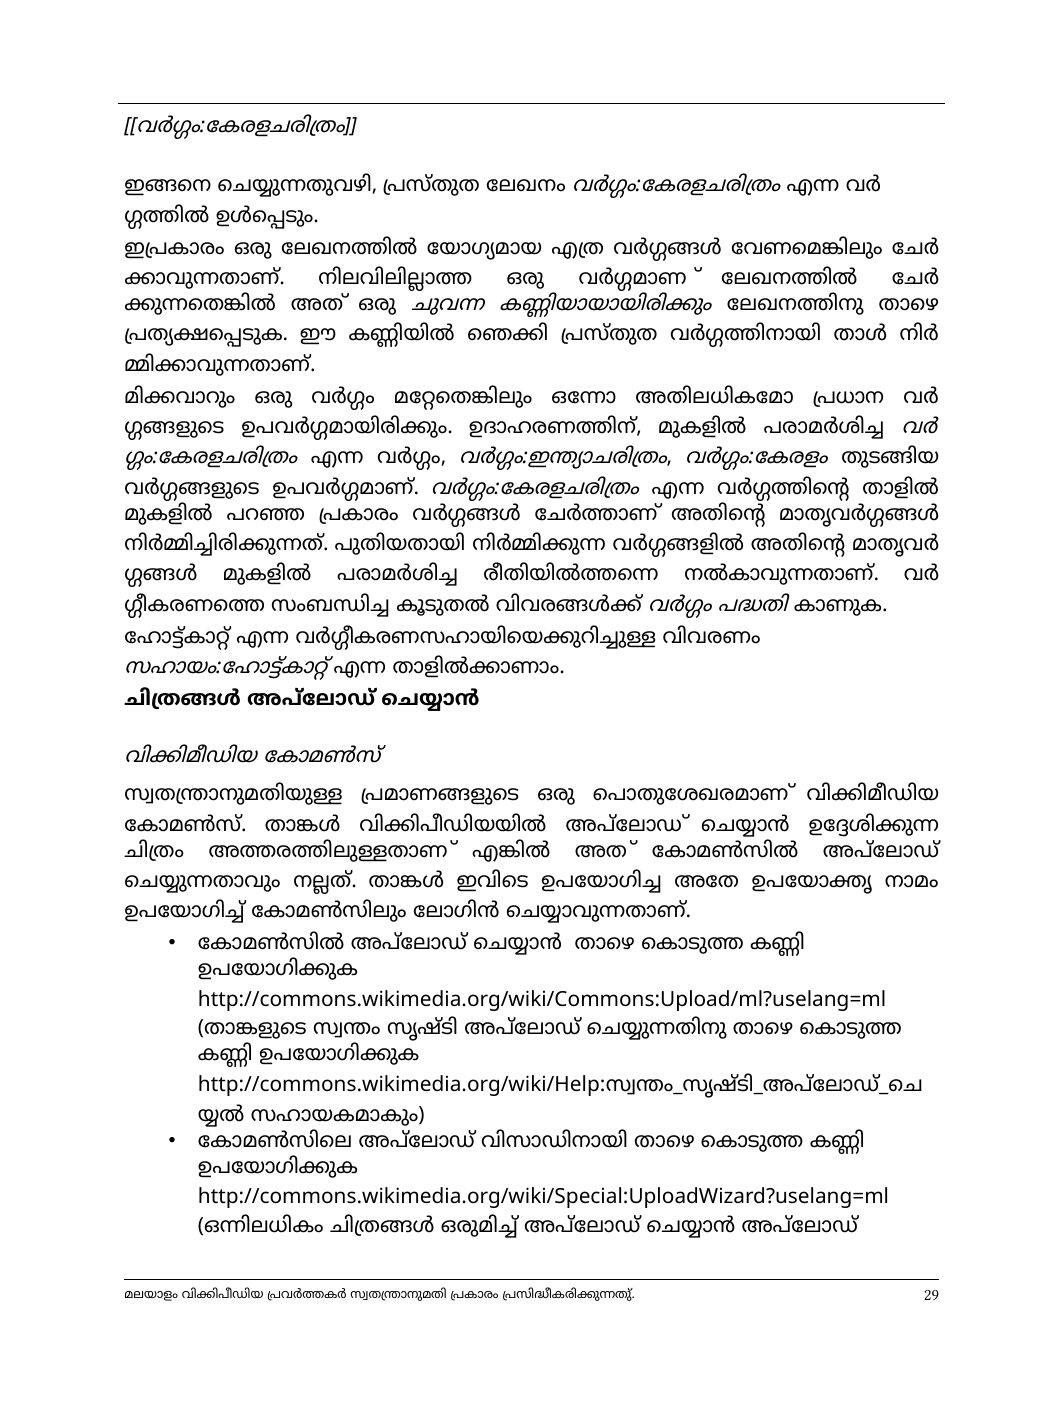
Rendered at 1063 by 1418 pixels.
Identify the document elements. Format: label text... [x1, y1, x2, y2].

text ഇപ്രകാരം ഒരു ലേഖനത്തില്‍ യോഗ്യമായ എത്ര വര്‍ഗ്ഗങ്ങള്‍ വേണമെങ്കിലും ചേര്‍ക്കാവുന്നതാണ്. നിലവിലില്ലാത്ത ഒരു വര്‍ഗ്ഗമാണ്‌ ലേഖനത്തില്‍ ചേര്‍ക്കുന്നതെങ്കില്‍ അത് ഒരു ചുവന്ന കണ്ണിയായായിരിക്കും ലേഖനത്തിനു താഴെ പ്രത്യക്ഷപ്പെടുക. ഈ കണ്ണിയില്‍ ഞെക്കി പ്രസ്തുത വര്‍ഗ്ഗത്തിനായി താള്‍ നിര്‍മ്മിക്കാവുന്നതാണ്. [124, 236, 939, 379]
subtitle വിക്കിമീഡിയ കോമണ്‍സ് [124, 744, 939, 770]
text സ്വതന്ത്രാനുമതിയുള്ള പ്രമാണങ്ങളുടെ ഒരു പൊതുശേഖരമാണ് വിക്കിമീഡിയ കോമണ്‍സ്. താങ്കള്‍ വിക്കിപീഡിയയില്‍ അപ്‌ലോഡ് ചെയ്യാന്‍ ഉദ്ദേശിക്കുന്ന ചിത്രം അത്തരത്തിലുള്ളതാണ് എങ്കില്‍ അത് കോമണ്‍സില്‍ അപ്‌ലോഡ് ചെയ്യുന്നതാവും നല്ലത്. താങ്കള്‍ ഇവിടെ ഉപയോഗിച്ച അതേ ഉപയോക്തൃ നാമം ഉപയോഗിച്ച് കോമണ്‍സിലും ലോഗിന്‍ ചെയ്യാവുന്നതാണ്. [124, 783, 939, 926]
list കോമണ്‍സില്‍ അപ്‌ലോഡ് ചെയ്യാന്‍ താഴെ കൊടുത്ത കണ്ണി ഉപയോഗിക്കുക http://commons.wikimedia.org/wiki/Commons:Upload/ml?uselang=ml (താങ്കളുടെ സ്വന്തം സൃഷ്ടി അപ്‌ലോഡ് ചെയ്യുന്നതിനു താഴെ കൊടുത്ത കണ്ണി ഉപയോഗിക്കുക http://commons.wikimedia.org/wiki/Help:സ്വന്തം_സൃഷ്ടി_അപ്‌‌ലോഡ്_ചെയ്യല്‍ സഹായകമാകും) [168, 932, 939, 1129]
text ചിത്രങ്ങള്‍ അപ്‌ലോഡ്‌ ചെയ്യാന്‍ [124, 687, 939, 713]
list കോമണ്‍സിലെ അപ്‌ലോഡ് വിസാഡിനായി താഴെ കൊടുത്ത കണ്ണി ഉപയോഗിക്കുക http://commons.wikimedia.org/wiki/Special:UploadWizard?uselang=ml (ഒന്നിലധികം ചിത്രങ്ങള്‍ ഒരുമിച്ച് അപ്‌ലോഡ് ചെയ്യാന്‍ അപ്‌ലോഡ് [168, 1129, 939, 1240]
text [[വര്‍ഗ്ഗം:കേരളചരിത്രം]] [124, 110, 939, 140]
text ഇങ്ങനെ ചെയ്യുന്നതുവഴി, പ്രസ്തുത ലേഖനം വര്‍ഗ്ഗം:കേരളചരിത്രം എന്ന വര്‍ഗ്ഗത്തില്‍ ഉള്‍പ്പെടും. [124, 169, 939, 230]
text ഹോട്ട്കാറ്റ് എന്ന വര്‍ഗ്ഗീകരണസഹായിയെക്കുറിച്ചുള്ള വിവരണം സഹായം:ഹോട്ട്കാറ്റ് എന്ന താളില്‍ക്കാണാം. [124, 625, 939, 681]
text മിക്കവാറും ഒരു വര്‍ഗ്ഗം മറ്റേതെങ്കിലും ഒന്നോ അതിലധികമോ പ്രധാന വര്‍ഗ്ഗങ്ങളുടെ ഉപവര്‍ഗ്ഗമായിരിക്കും. ഉദാഹരണത്തിന്‌, മുകളില്‍ പരാമര്‍ശിച്ച വര്‍ഗ്ഗം:കേരളചരിത്രം എന്ന വര്‍ഗ്ഗം, വര്‍ഗ്ഗം:ഇന്ത്യാചരിത്രം, വര്‍ഗ്ഗം:കേരളം തുടങ്ങിയ വര്‍ഗ്ഗങ്ങളുടെ ഉപവര്‍ഗ്ഗമാണ്. വര്‍ഗ്ഗം:കേരളചരിത്രം എന്ന വര്‍ഗ്ഗത്തിന്റെ താളില്‍ മുകളില്‍ പറഞ്ഞ പ്രകാരം വര്‍ഗ്ഗങ്ങള്‍ ചേര്‍ത്താണ് അതിന്റെ മാതൃവര്‍ഗ്ഗങ്ങള്‍ നിര്‍മ്മിച്ചിരിക്കുന്നത്. പുതിയതായി നിര്‍മ്മിക്കുന്ന വര്‍ഗ്ഗങ്ങളില്‍ അതിന്റെ മാതൃവര്‍ഗ്ഗങ്ങള്‍ മുകളില്‍ പരാമര്‍ശിച്ച രീതിയില്‍ത്തന്നെ നല്‍കാവുന്നതാണ്. വര്‍ഗ്ഗീകരണത്തെ സംബന്ധിച്ച കൂടുതല്‍ വിവരങ്ങള്‍ക്ക് വര്‍ഗ്ഗം പദ്ധതി കാണുക. [124, 385, 939, 619]
